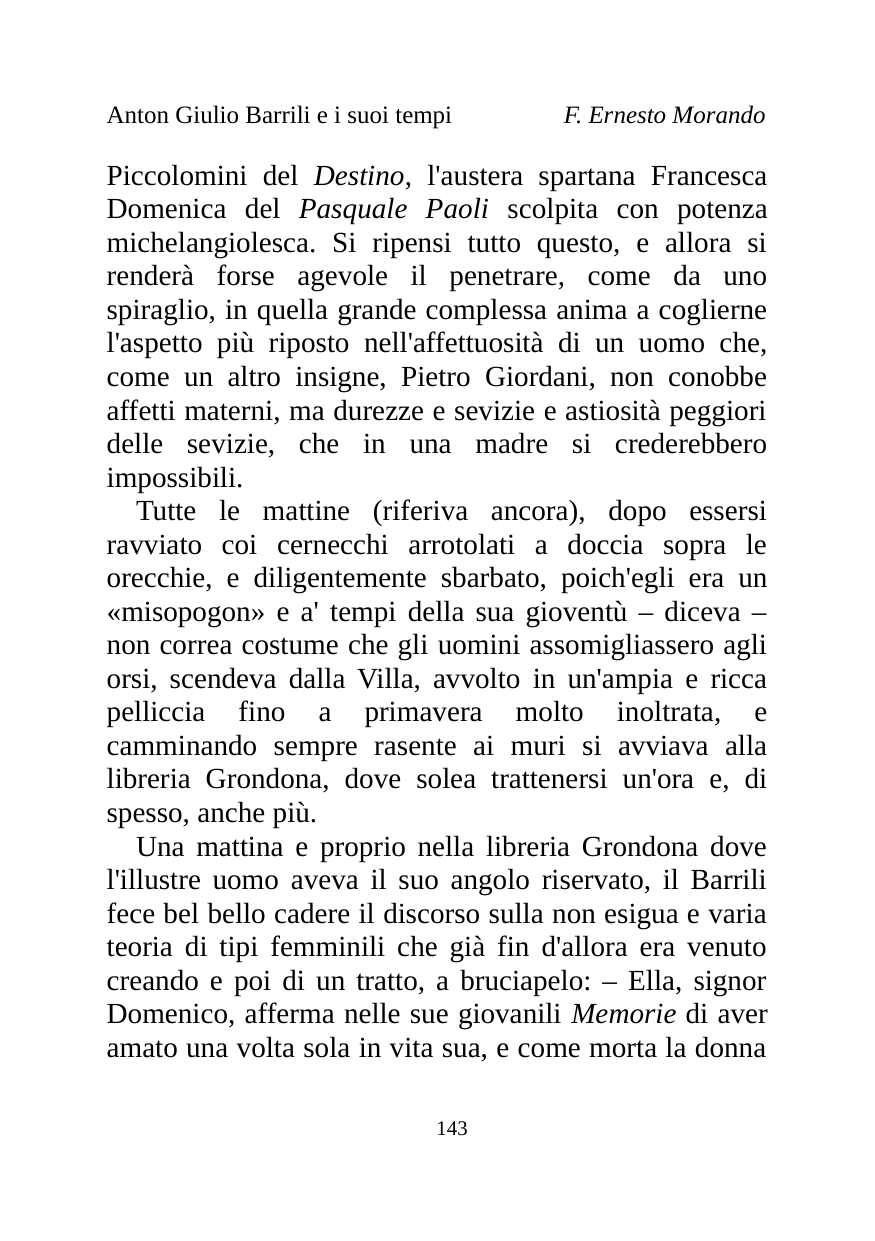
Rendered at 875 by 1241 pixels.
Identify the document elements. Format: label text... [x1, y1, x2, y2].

text Piccolomini del Destino, l'austera spartana Francesca Domenica del Pasquale Paoli scolpita con potenza michelangiolesca. Si ripensi tutto questo, e allora si renderà forse agevole il penetrare, come da uno spiraglio, in quella grande complessa anima a coglierne l'aspetto più riposto nell'affettuosità di un uomo che, come un altro insigne, Pietro Giordani, non conobbe affetti materni, ma durezze e sevizie e astiosità peggiori delle sevizie, che in una madre si crederebbero impossibili. [106, 158, 768, 493]
text Una mattina e proprio nella libreria Grondona dove l'illustre uomo aveva il suo angolo riservato, il Barrili fece bel bello cadere il discorso sulla non esigua e varia teoria di tipi femminili che già fin d'allora era venuto creando e poi di un tratto, a bruciapelo: – Ella, signor Domenico, afferma nelle sue giovanili Memorie di aver amato una volta sola in vita sua, e come morta la donna [106, 829, 768, 1063]
text Tutte le mattine (riferiva ancora), dopo essersi ravviato coi cernecchi arrotolati a doccia sopra le orecchie, e diligentemente sbarbato, poich'egli era un «misopogon» e a' tempi della sua gioventù – diceva – non correa costume che gli uomini assomigliassero agli orsi, scendeva dalla Villa, avvolto in un'ampia e ricca pelliccia fino a primavera molto inoltrata, e camminando sempre rasente ai muri si avviava alla libreria Grondona, dove solea trattenersi un'ora e, di spesso, anche più. [106, 493, 768, 829]
